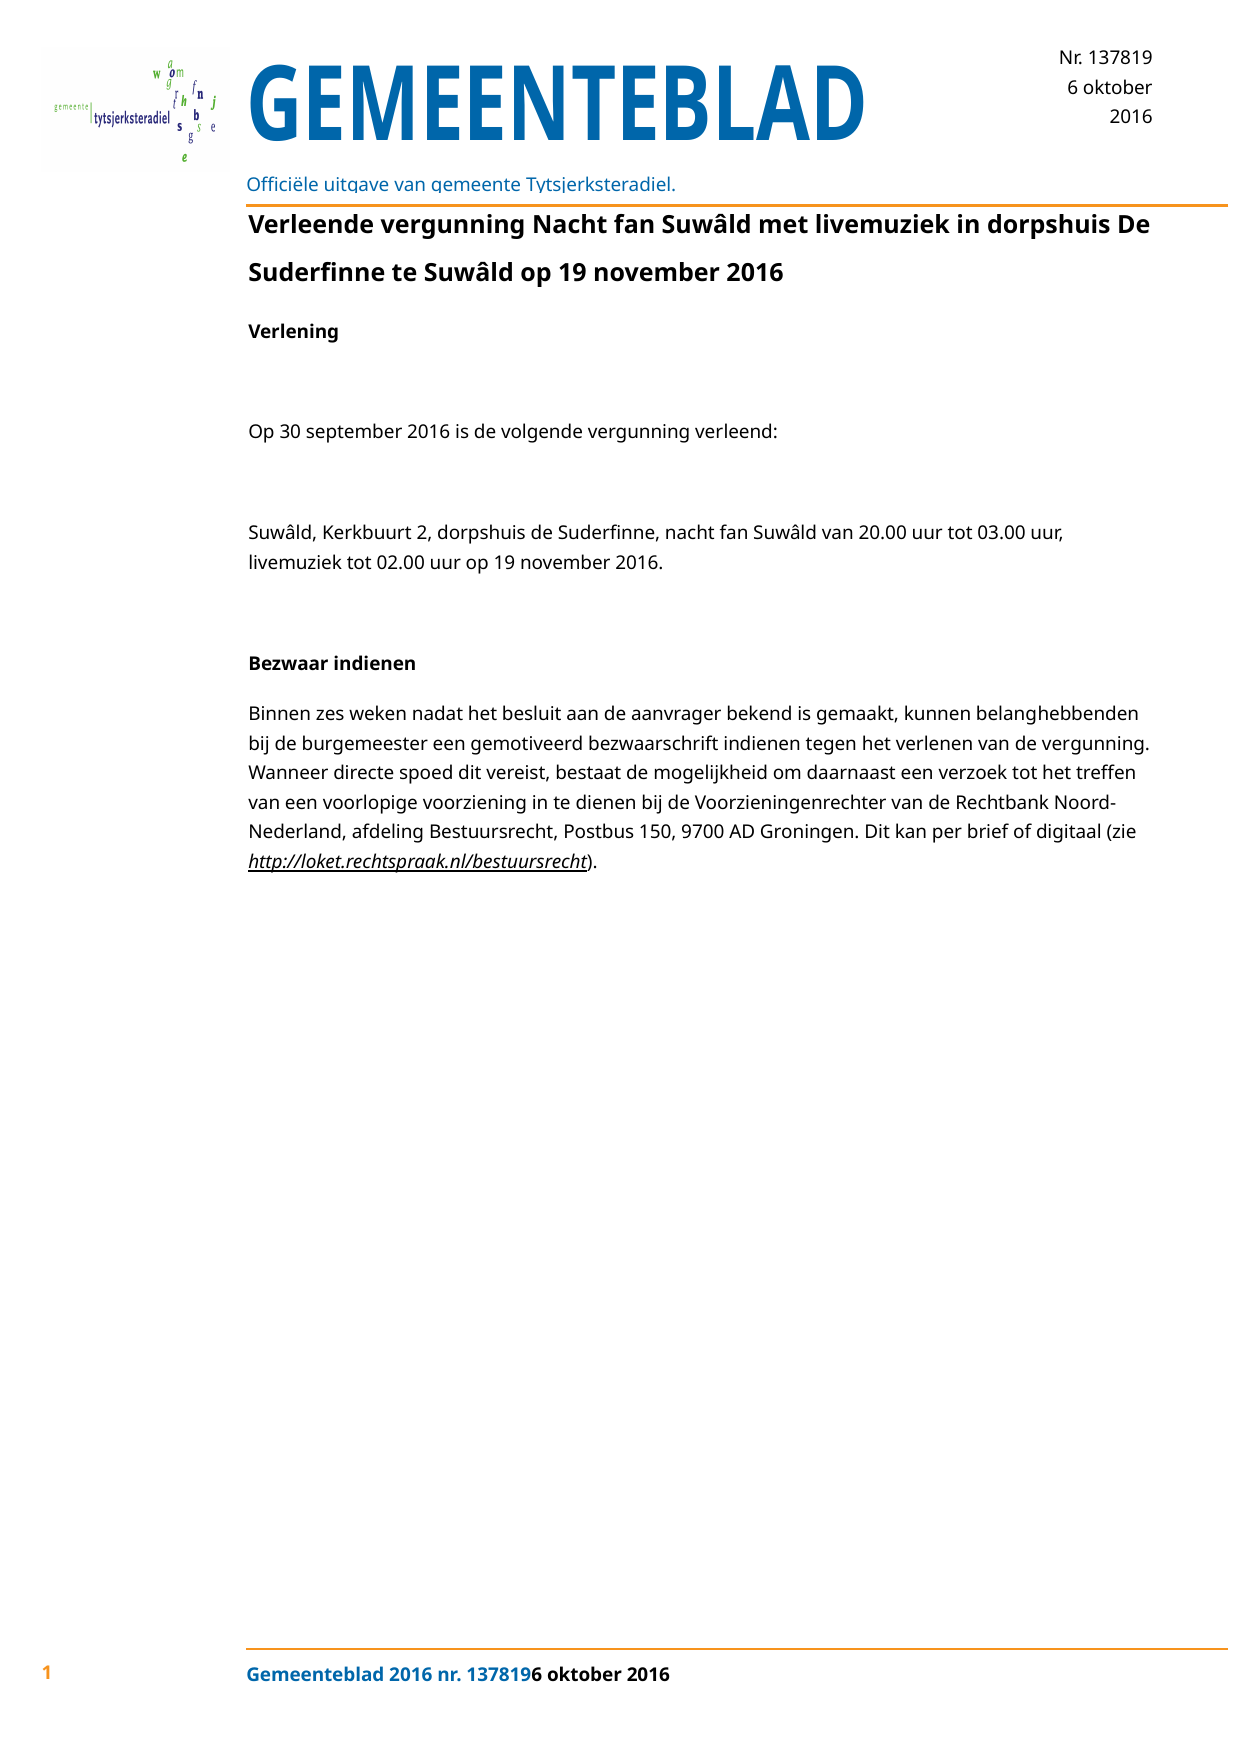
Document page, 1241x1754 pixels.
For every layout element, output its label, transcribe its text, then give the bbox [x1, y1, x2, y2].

text Verleende vergunning Nacht fan Suwâld met livemuziek in dorpshuis De Suderfinne te Suwâld op 19 november 2016 [248, 207, 1152, 288]
text Bezwaar indienen [248, 650, 1152, 676]
picture [41, 47, 231, 172]
text Suwâld, Kerkbuurt 2, dorpshuis de Suderfinne, nacht fan Suwâld van 20.00 uur tot 03.00 uur, livemuziek tot 02.00 uur op 19 november 2016. [248, 519, 1152, 575]
text Op 30 september 2016 is de volgende vergunning ver­leend: [248, 419, 1152, 444]
text Verlening [248, 318, 1152, 344]
text Binnen zes weken nadat het besluit aan de aanvrager bekend is gemaakt, kunnen belang­hebbenden bij de burgemeester een gemotiveerd bezwaarschrift indienen tegen het verlenen van de ver­gunning. Wanneer directe spoed dit vereist, bestaat de mogelijkheid om daarnaast een verzoek tot het treffen van een voorlopige voorziening in te dienen bij de Voorzieningenrechter van de Rechtbank Noord-Nederland, afdeling Bestuursrecht, Postbus 150, 9700 AD Groningen. Dit kan per brief of digitaal (zie http://loket.rechtspraak.nl/bestuursrecht). [248, 700, 1152, 874]
